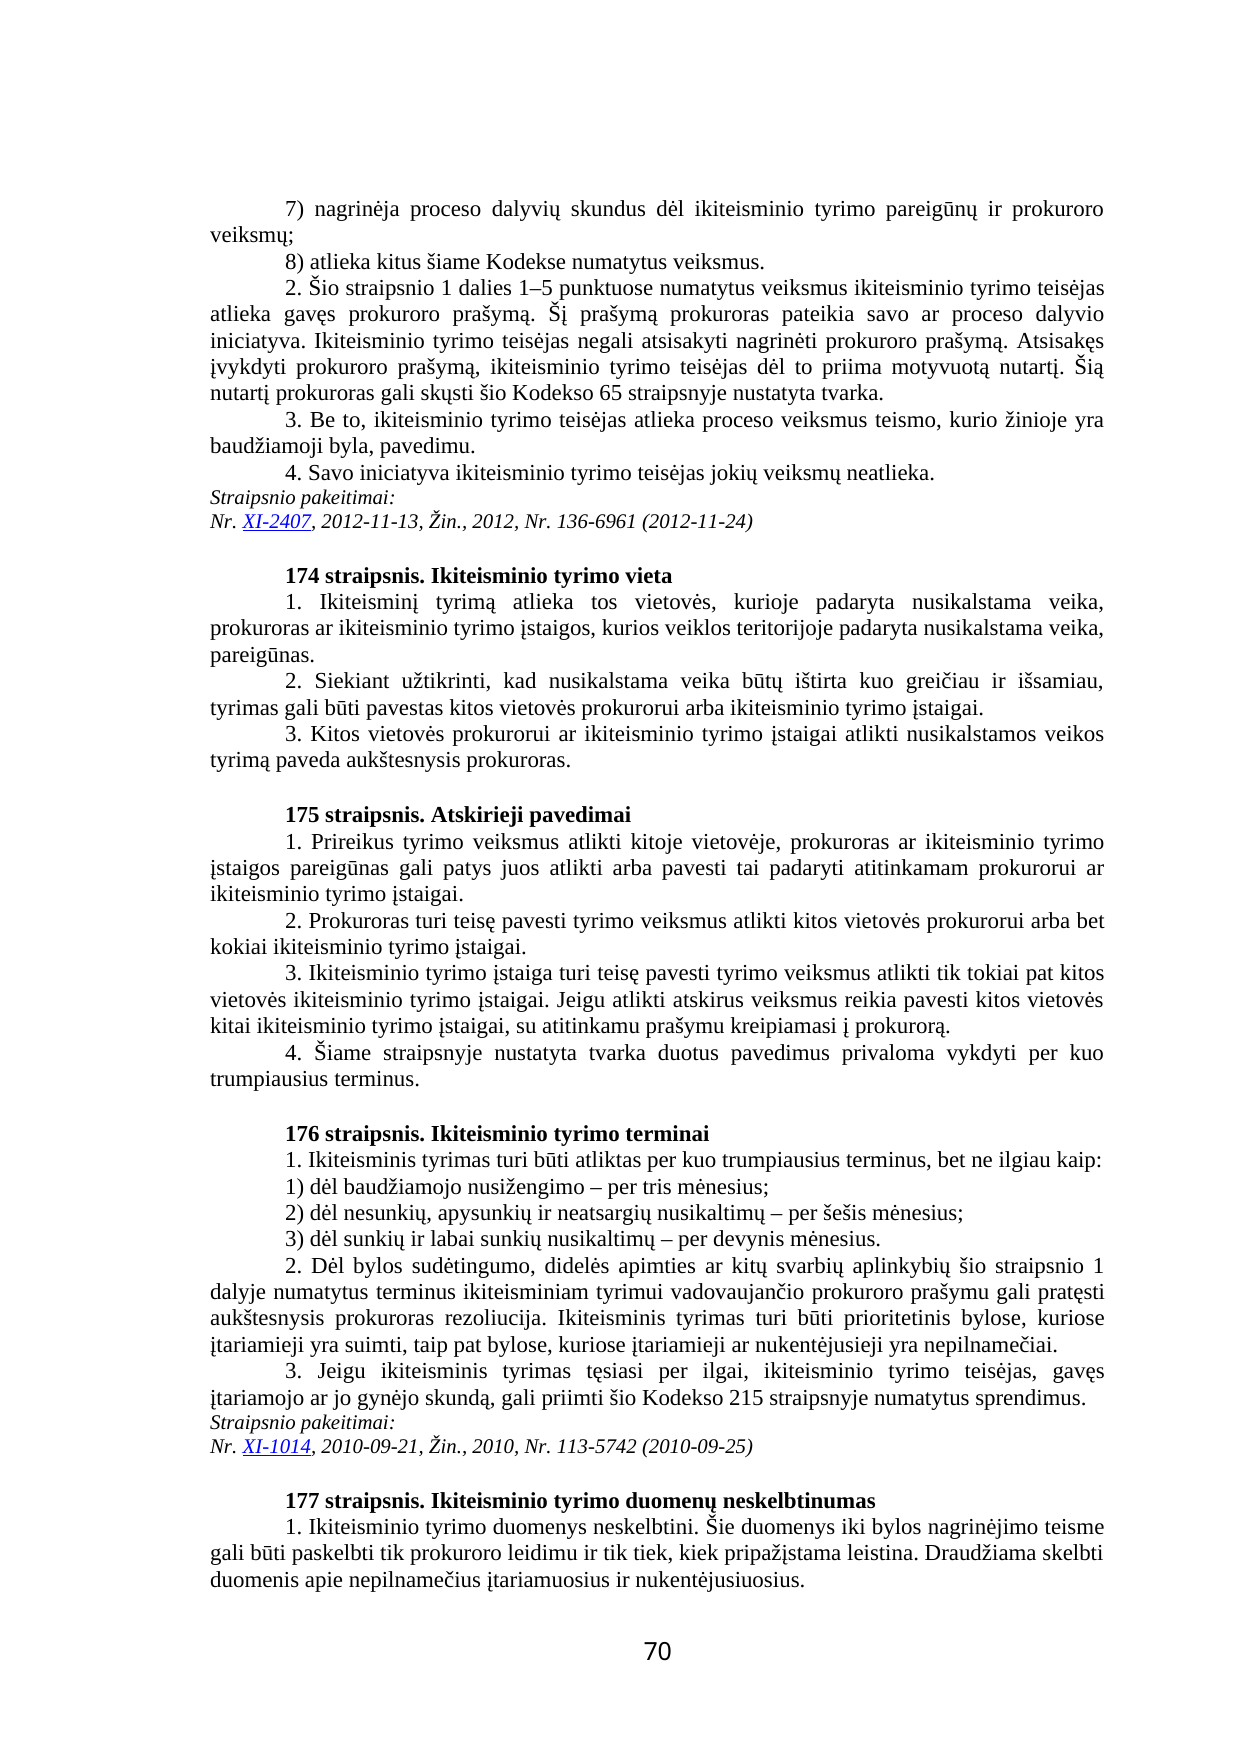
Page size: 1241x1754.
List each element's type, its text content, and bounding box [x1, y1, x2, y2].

text Nr. XI-2407, 2012-11-13, Žin., 2012, Nr. 136-6961 (2012-11-24) [210, 509, 1106, 533]
text 1. Ikiteisminis tyrimas turi būti atliktas per kuo trumpiausius terminus, bet ne ilgiau kaip: [210, 1146, 1106, 1173]
text 2. Prokuroras turi teisę pavesti tyrimo veiksmus atlikti kitos vietovės prokurorui arba bet kokiai ikiteisminio tyrimo įstaigai. [210, 907, 1106, 959]
text 3. Ikiteisminio tyrimo įstaiga turi teisę pavesti tyrimo veiksmus atlikti tik tokiai pat kitos vietovės ikiteisminio tyrimo įstaigai. Jeigu atlikti atskirus veiksmus reikia pavesti kitos vietovės kitai ikiteisminio tyrimo įstaigai, su atitinkamu prašymu kreipiamasi į prokurorą. [210, 959, 1106, 1038]
text Straipsnio pakeitimai: [210, 1410, 1106, 1434]
text 3. Be to, ikiteisminio tyrimo teisėjas atlieka proceso veiksmus teismo, kurio žinioje yra baudžiamoji byla, pavedimu. [210, 406, 1106, 458]
text 4. Šiame straipsnyje nustatyta tvarka duotus pavedimus privaloma vykdyti per kuo trumpiausius terminus. [210, 1038, 1106, 1091]
text 1. Ikiteisminį tyrimą atlieka tos vietovės, kurioje padaryta nusikalstama veika, prokuroras ar ikiteisminio tyrimo įstaigos, kurios veiklos teritorijoje padaryta nusikalstama veika, pareigūnas. [210, 588, 1106, 667]
text 1. Ikiteisminio tyrimo duomenys neskelbtini. Šie duomenys iki bylos nagrinėjimo teisme gali būti paskelbti tik prokuroro leidimu ir tik tiek, kiek pripažįstama leistina. Draudžiama skelbti duomenis apie nepilnamečius įtariamuosius ir nukentėjusiuosius. [210, 1513, 1106, 1592]
text 4. Savo iniciatyva ikiteisminio tyrimo teisėjas jokių veiksmų neatlieka. [210, 458, 1106, 485]
text 8) atlieka kitus šiame Kodekse numatytus veiksmus. [210, 248, 1106, 274]
text 1. Prireikus tyrimo veiksmus atlikti kitoje vietovėje, prokuroras ar ikiteisminio tyrimo įstaigos pareigūnas gali patys juos atlikti arba pavesti tai padaryti atitinkamam prokurorui ar ikiteisminio tyrimo įstaigai. [210, 828, 1106, 907]
text 3. Jeigu ikiteisminis tyrimas tęsiasi per ilgai, ikiteisminio tyrimo teisėjas, gavęs įtariamojo ar jo gynėjo skundą, gali priimti šio Kodekso 215 straipsnyje numatytus sprendimus. [210, 1357, 1106, 1410]
text 2. Siekiant užtikrinti, kad nusikalstama veika būtų ištirta kuo greičiau ir išsamiau, tyrimas gali būti pavestas kitos vietovės prokurorui arba ikiteisminio tyrimo įstaigai. [210, 667, 1106, 720]
text 1) dėl baudžiamojo nusižengimo – per tris mėnesius; [210, 1173, 1106, 1199]
text 7) nagrinėja proceso dalyvių skundus dėl ikiteisminio tyrimo pareigūnų ir prokuroro veiksmų; [210, 195, 1106, 248]
text 174 straipsnis. Ikiteisminio tyrimo vieta [210, 562, 1106, 588]
text 175 straipsnis. Atskirieji pavedimai [210, 801, 1106, 828]
text Nr. XI-1014, 2010-09-21, Žin., 2010, Nr. 113-5742 (2010-09-25) [210, 1434, 1106, 1458]
text Straipsnio pakeitimai: [210, 485, 1106, 509]
text 2) dėl nesunkių, apysunkių ir neatsargių nusikaltimų – per šešis mėnesius; [210, 1199, 1106, 1225]
text 176 straipsnis. Ikiteisminio tyrimo terminai [210, 1120, 1106, 1146]
text 2. Dėl bylos sudėtingumo, didelės apimties ar kitų svarbių aplinkybių šio straipsnio 1 dalyje numatytus terminus ikiteisminiam tyrimui vadovaujančio prokuroro prašymu gali pratęsti aukštesnysis prokuroras rezoliucija. Ikiteisminis tyrimas turi būti prioritetinis bylose, kuriose įtariamieji yra suimti, taip pat bylose, kuriose įtariamieji ar nukentėjusieji yra nepilnamečiai. [210, 1252, 1106, 1357]
text 2. Šio straipsnio 1 dalies 1–5 punktuose numatytus veiksmus ikiteisminio tyrimo teisėjas atlieka gavęs prokuroro prašymą. Šį prašymą prokuroras pateikia savo ar proceso dalyvio iniciatyva. Ikiteisminio tyrimo teisėjas negali atsisakyti nagrinėti prokuroro prašymą. Atsisakęs įvykdyti prokuroro prašymą, ikiteisminio tyrimo teisėjas dėl to priima motyvuotą nutartį. Šią nutartį prokuroras gali skųsti šio Kodekso 65 straipsnyje nustatyta tvarka. [210, 274, 1106, 406]
text 3. Kitos vietovės prokurorui ar ikiteisminio tyrimo įstaigai atlikti nusikalstamos veikos tyrimą paveda aukštesnysis prokuroras. [210, 720, 1106, 773]
text 3) dėl sunkių ir labai sunkių nusikaltimų – per devynis mėnesius. [210, 1225, 1106, 1252]
text 177 straipsnis. Ikiteisminio tyrimo duomenų neskelbtinumas [210, 1487, 1106, 1513]
